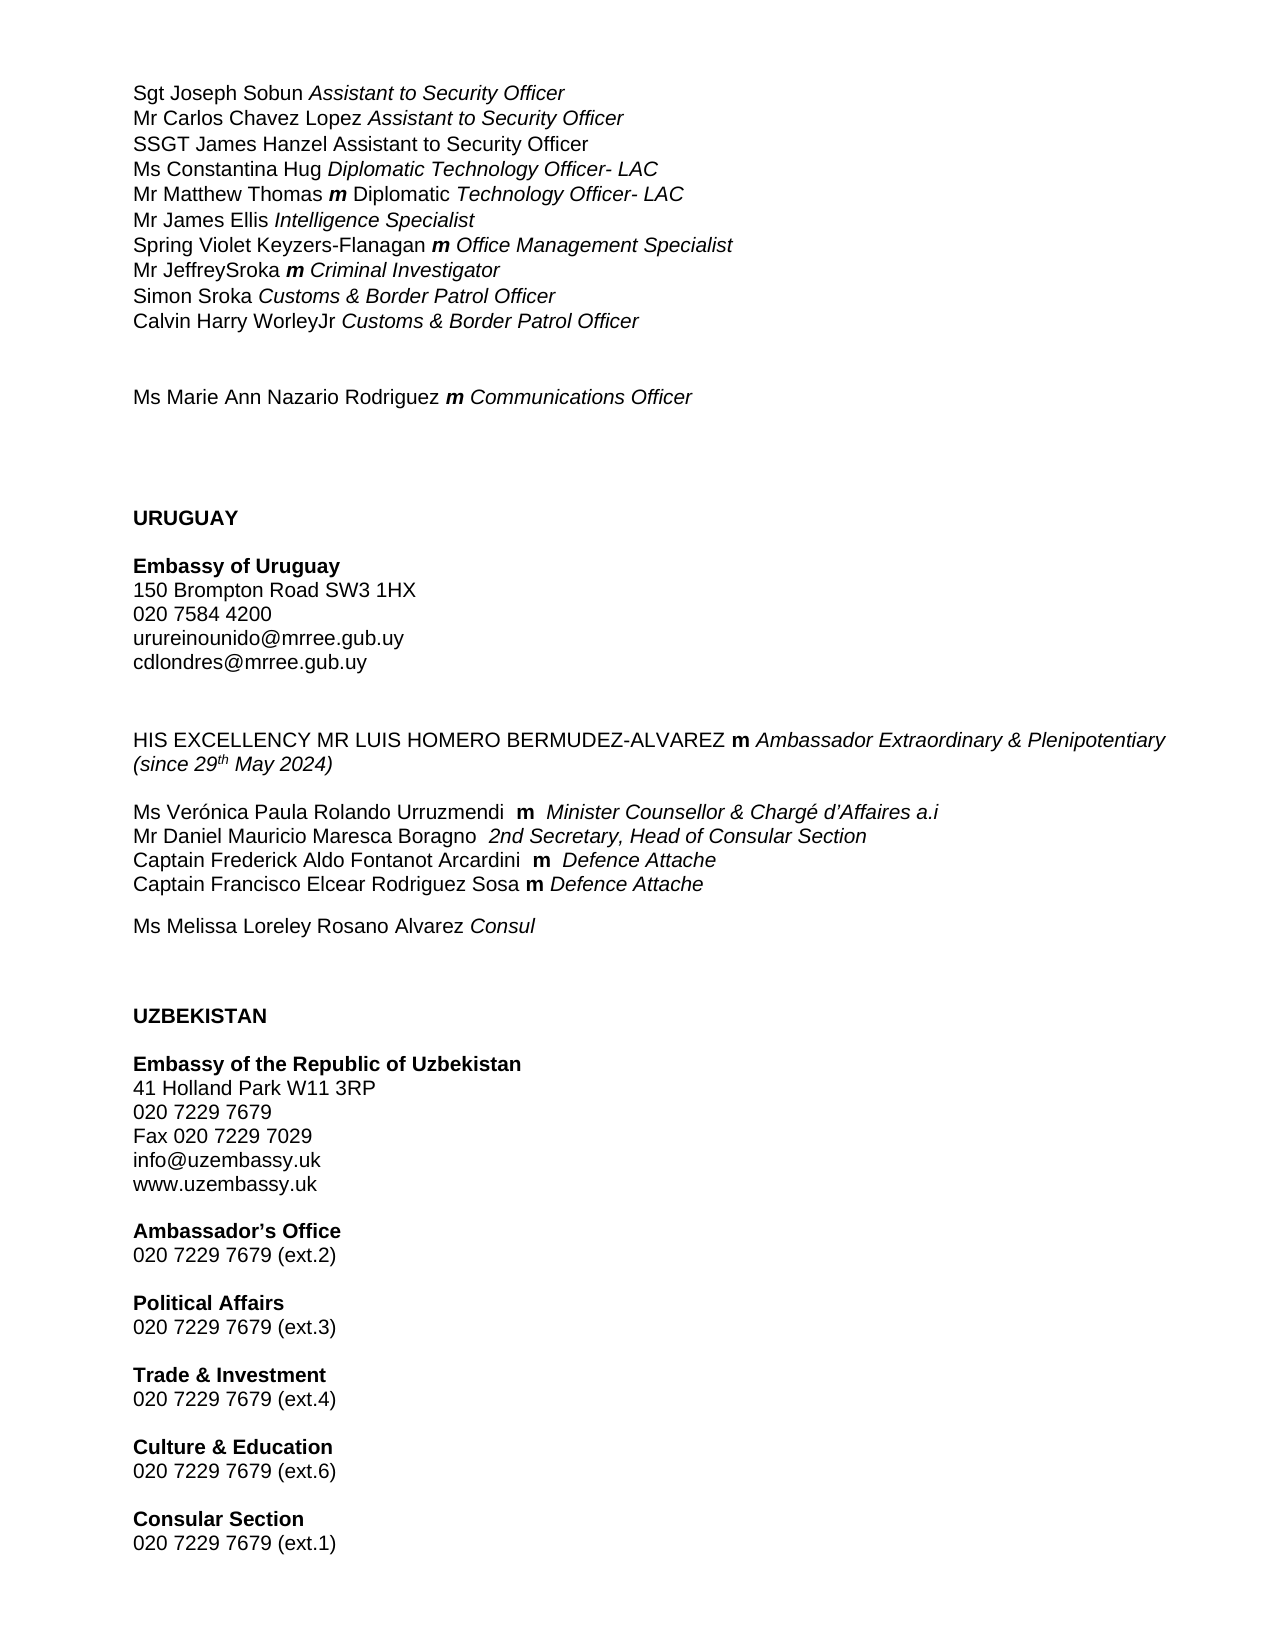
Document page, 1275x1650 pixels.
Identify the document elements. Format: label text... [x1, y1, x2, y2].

text URUGUAY [133, 506, 1181, 530]
text www.uzembassy.uk [133, 1171, 1181, 1195]
text Ms Melissa Loreley Rosano Alvarez Consul [133, 914, 1181, 938]
text Mr Daniel Mauricio Maresca Boragno 2nd Secretary, Head of Consular Section [133, 824, 1181, 848]
text Ms Constantina Hug Diplomatic Technology Officer- LAC [133, 157, 1181, 181]
text Calvin Harry WorleyJr Customs & Border Patrol Officer [133, 309, 1181, 333]
text info@uzembassy.uk [133, 1147, 1181, 1171]
text 41 Holland Park W11 3RP [133, 1076, 1181, 1099]
text 020 7229 7679 (ext.1) [133, 1531, 1181, 1555]
text Captain Francisco Elcear Rodriguez Sosa m Defence Attache [133, 872, 1181, 896]
text 020 7229 7679 (ext.6) [133, 1459, 1181, 1483]
text Ambassador’s Office [133, 1219, 1181, 1243]
text Fax 020 7229 7029 [133, 1123, 1181, 1147]
text Ms Verónica Paula Rolando Urruzmendi m Minister Counsellor & Chargé d’Affaires a.i [133, 800, 1181, 824]
text Sgt Joseph Sobun Assistant to Security Officer [133, 81, 1181, 105]
text Embassy of Uruguay [133, 554, 1181, 578]
text 020 7229 7679 [133, 1099, 1181, 1123]
text UZBEKISTAN [133, 1004, 1181, 1028]
text Culture & Education [133, 1435, 1181, 1459]
text Political Affairs [133, 1291, 1181, 1315]
text Simon Sroka Customs & Border Patrol Officer [133, 283, 1181, 307]
text Embassy of the Republic of Uzbekistan [133, 1052, 1181, 1076]
text Spring Violet Keyzers-Flanagan m Office Management Specialist [133, 233, 1181, 257]
text cdlondres@mrree.gub.uy [133, 649, 1181, 673]
text Trade & Investment [133, 1363, 1181, 1387]
text urureinounido@mrree.gub.uy [133, 626, 1181, 649]
text Mr JeffreySroka m Criminal Investigator [133, 258, 1181, 282]
text HIS EXCELLENCY MR LUIS HOMERO BERMUDEZ-ALVAREZ m Ambassador Extraordinary & Plenipotentiary (since 29th May 2024) [133, 728, 1181, 776]
text Consular Section [133, 1507, 1181, 1531]
text Mr Matthew Thomas m Diplomatic Technology Officer- LAC [133, 182, 1181, 206]
text Mr Carlos Chavez Lopez Assistant to Security Officer [133, 106, 1181, 130]
text 020 7584 4200 [133, 602, 1181, 626]
text 020 7229 7679 (ext.3) [133, 1315, 1181, 1339]
text 020 7229 7679 (ext.2) [133, 1243, 1181, 1267]
text 150 Brompton Road SW3 1HX [133, 578, 1181, 602]
text Captain Frederick Aldo Fontanot Arcardini m Defence Attache [133, 848, 1181, 872]
text 020 7229 7679 (ext.4) [133, 1387, 1181, 1411]
text SSGT James Hanzel Assistant to Security Officer [133, 132, 1181, 156]
text Ms Marie Ann Nazario Rodriguez m Communications Officer [133, 385, 1181, 409]
text Mr James Ellis Intelligence Specialist [133, 207, 1181, 231]
